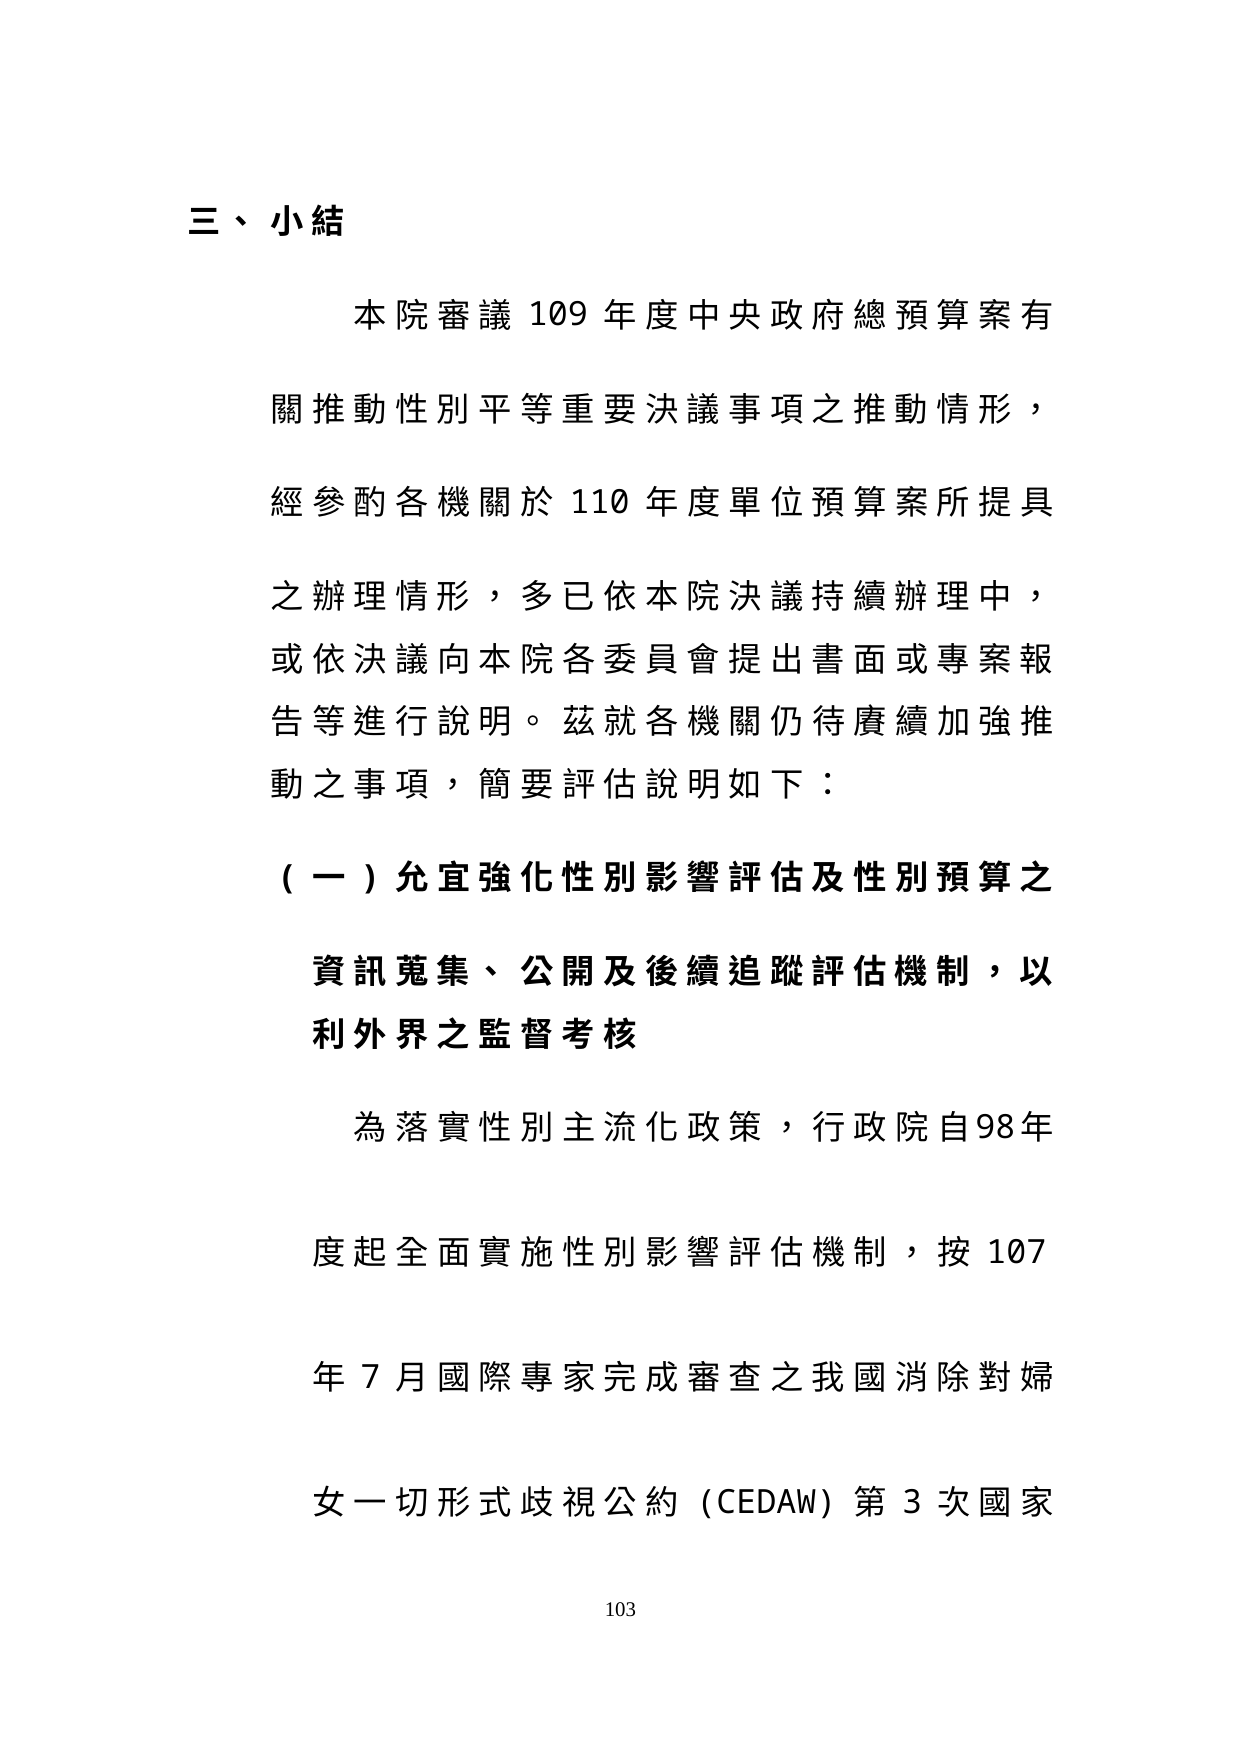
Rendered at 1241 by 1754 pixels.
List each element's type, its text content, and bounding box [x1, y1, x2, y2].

text 為落實性別主流化政策，行政院自98年度起全面實施性別影響評估機制，按107年7月國際專家完成審查之我國消除對婦女一切形式歧視公約(CEDAW)第3次國家 [271, 1052, 1058, 1552]
text 本院審議109年度中央政府總預算案有關推動性別平等重要決議事項之推動情形，經參酌各機關於110年度單位預算案所提具之辦理情形，多已依本院決議持續辦理中，或依決議向本院各委員會提出書面或專案報告等進行說明。茲就各機關仍待賡續加強推動之事項，簡要評估說明如下： [242, 240, 1058, 802]
text (一)允宜強化性別影響評估及性別預算之資訊蒐集、公開及後續追蹤評估機制，以利外界之監督考核 [242, 802, 1058, 1052]
text 三、小結 [183, 177, 1058, 240]
